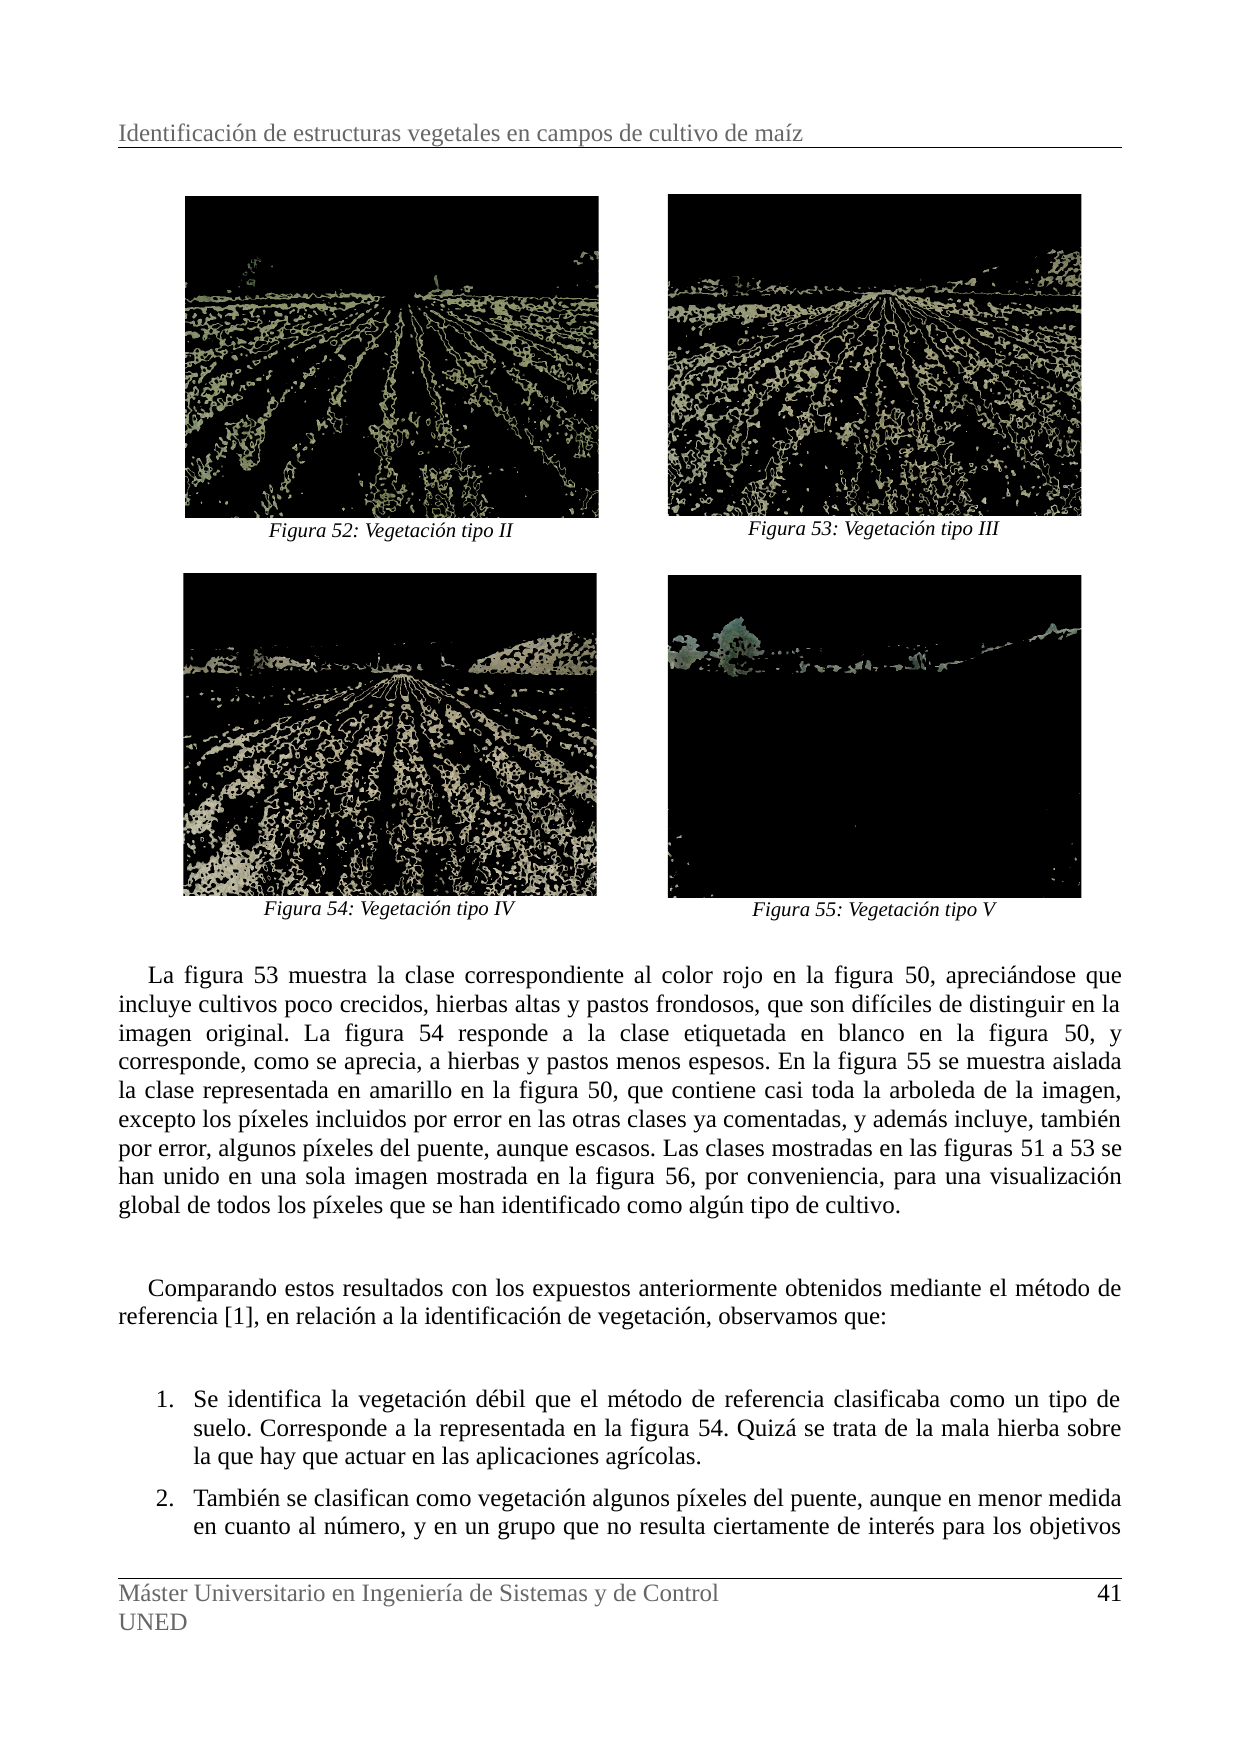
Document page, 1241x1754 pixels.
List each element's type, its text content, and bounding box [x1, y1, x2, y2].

text Comparando estos resultados con los expuestos anteriormente obtenidos mediante el método de referencia [1], en relación a la identificación de vegetación, observamos que: [118, 1273, 1122, 1330]
text [185, 183, 598, 196]
picture [185, 196, 599, 518]
text Figura 54: Vegetación tipo IV [183, 896, 596, 920]
text Figura 52: Vegetación tipo II [185, 518, 598, 542]
list También se clasifican como vegetación algunos píxeles del puente, aunque en menor medida en cuanto al número, y en un grupo que no resulta ciertamente de interés para los objetivos [156, 1483, 1122, 1540]
text Figura 53: Vegetación tipo III [668, 516, 1081, 540]
picture [667, 575, 1082, 898]
picture [183, 573, 597, 896]
picture [667, 194, 1082, 516]
text La figura 53 muestra la clase correspondiente al color rojo en la figura 50, apreciándose que incluye cultivos poco crecidos, hierbas altas y pastos frondosos, que son difíciles de distinguir en la imagen original. La figura 54 responde a la clase etiquetada en blanco en la figura 50, y corresponde, como se aprecia, a hierbas y pastos menos espesos. En la figura 55 se muestra aislada la clase representada en amarillo en la figura 50, que contiene casi toda la arboleda de la imagen, excepto los píxeles incluidos por error en las otras clases ya comentadas, y además incluye, también por error, algunos píxeles del puente, aunque escasos. Las clases mostradas en las figuras 51 a 53 se han unido en una sola imagen mostrada en la figura 56, por conveniencia, para una visualización global de todos los píxeles que se han identificado como algún tipo de cultivo. [118, 960, 1122, 1219]
text [183, 564, 596, 573]
list Se identifica la vegetación débil que el método de referencia clasificaba como un tipo de suelo. Corresponde a la representada en la figura 54. Quizá se trata de la mala hierba sobre la que hay que actuar en las aplicaciones agrícolas. [156, 1384, 1122, 1470]
text Figura 55: Vegetación tipo V [668, 898, 1081, 921]
